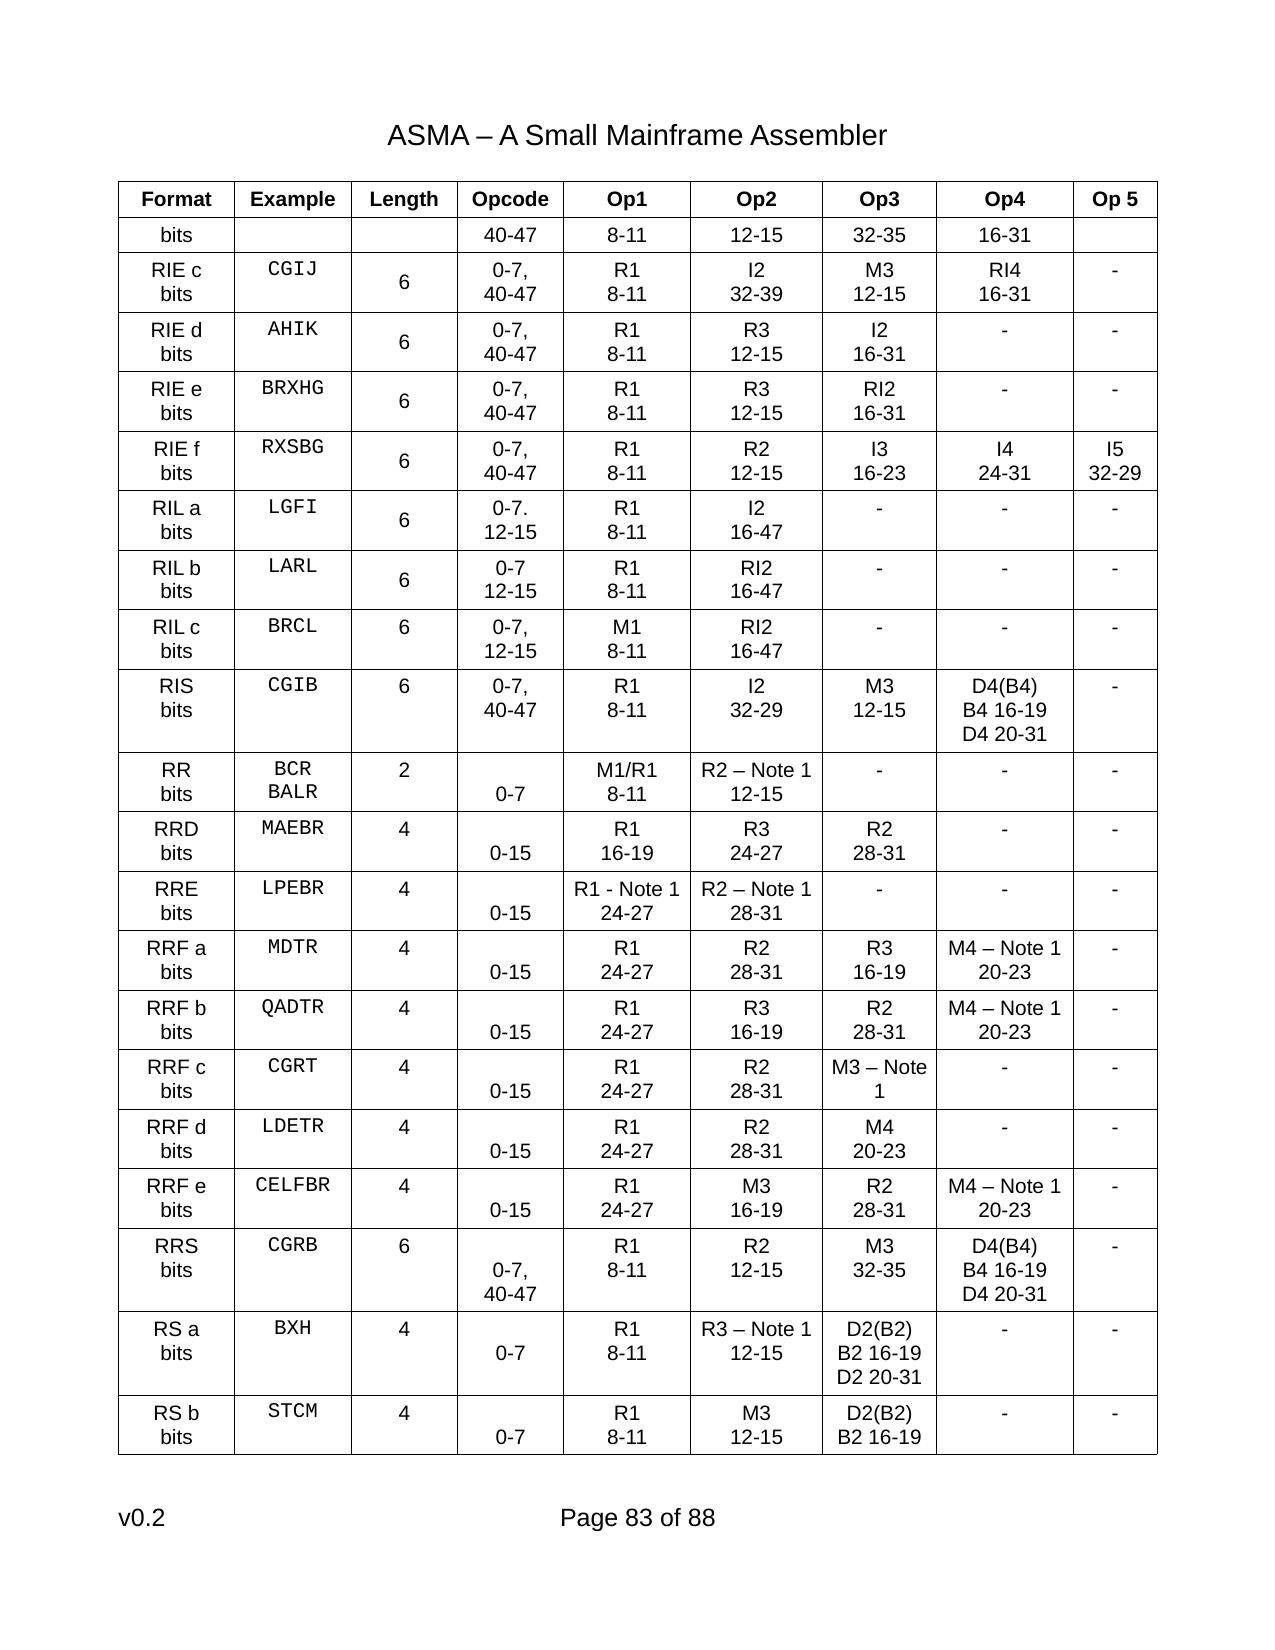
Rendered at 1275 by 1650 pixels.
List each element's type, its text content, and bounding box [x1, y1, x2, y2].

table_cell RIE e bits [119, 372, 234, 431]
table_cell 4 [352, 1110, 457, 1168]
table_cell 6 [352, 610, 457, 668]
table_cell D2(B2) B2 16-19 [823, 1396, 936, 1454]
table_cell LPEBR [235, 872, 351, 930]
table_cell RRE bits [119, 872, 234, 930]
table_cell R2 28-31 [823, 991, 936, 1049]
table_cell - [1074, 610, 1157, 668]
table_cell R3 – Note 1 12-15 [691, 1312, 822, 1395]
table_cell [235, 218, 351, 252]
table_header Length [352, 182, 457, 217]
table_cell 0-15 [458, 812, 563, 871]
table_cell R1 8-11 [564, 432, 690, 490]
table_cell R1 24-27 [564, 1169, 690, 1228]
table_cell R2 12-15 [691, 432, 822, 490]
table_cell 0-7 [458, 753, 563, 811]
table_cell R3 12-15 [691, 372, 822, 431]
table_cell - [1074, 1229, 1157, 1311]
table_cell CELFBR [235, 1169, 351, 1228]
table_cell - [937, 491, 1073, 549]
table_cell R2 28-31 [823, 812, 936, 871]
table_cell R3 12-15 [691, 313, 822, 371]
table_cell BRCL [235, 610, 351, 668]
table_cell R1 8-11 [564, 253, 690, 312]
table_cell RIE c bits [119, 253, 234, 312]
table_cell R2 28-31 [691, 931, 822, 990]
table_cell 0-7, 12-15 [458, 610, 563, 668]
table_cell RXSBG [235, 432, 351, 490]
table_cell RS a bits [119, 1312, 234, 1395]
table_cell - [937, 1050, 1073, 1109]
table_cell RRD bits [119, 812, 234, 871]
table_cell R1 8-11 [564, 1396, 690, 1454]
table_header Op3 [823, 182, 936, 217]
table_cell R2 28-31 [823, 1169, 936, 1228]
table_cell I4 24-31 [937, 432, 1073, 490]
table_cell - [1074, 1312, 1157, 1395]
table_cell 32-35 [823, 218, 936, 252]
table_cell R1 24-27 [564, 991, 690, 1049]
table_cell 0-7, 40-47 [458, 1229, 563, 1311]
table_cell R3 16-19 [691, 991, 822, 1049]
table_cell 6 [352, 551, 457, 609]
table_cell 0-7 12-15 [458, 551, 563, 609]
table_cell R2 – Note 1 12-15 [691, 753, 822, 811]
table_cell CGRB [235, 1229, 351, 1311]
table_cell 0-7. 12-15 [458, 491, 563, 549]
table_header Op4 [937, 182, 1073, 217]
table_cell I2 32-29 [691, 670, 822, 752]
table_cell 0-7, 40-47 [458, 432, 563, 490]
table_cell R1 8-11 [564, 491, 690, 549]
table_header Format [119, 182, 234, 217]
table_cell 0-7, 40-47 [458, 372, 563, 431]
table_cell - [937, 753, 1073, 811]
table_cell D4(B4) B4 16-19 D4 20-31 [937, 670, 1073, 752]
table_cell RI4 16-31 [937, 253, 1073, 312]
table_cell R1 24-27 [564, 1110, 690, 1168]
table_cell - [1074, 753, 1157, 811]
table_cell RI2 16-31 [823, 372, 936, 431]
table_cell - [1074, 872, 1157, 930]
table_cell R1 16-19 [564, 812, 690, 871]
table_cell 8-11 [564, 218, 690, 252]
table_cell M3 – Note 1 [823, 1050, 936, 1109]
table_cell R2 28-31 [691, 1110, 822, 1168]
table_cell - [937, 812, 1073, 871]
table_cell M3 12-15 [691, 1396, 822, 1454]
table_cell - [937, 1110, 1073, 1168]
table_cell 16-31 [937, 218, 1073, 252]
table_cell RIL b bits [119, 551, 234, 609]
table_cell - [937, 872, 1073, 930]
table_header Op 5 [1074, 182, 1157, 217]
table_cell CGRT [235, 1050, 351, 1109]
table_cell - [1074, 313, 1157, 371]
table_cell 2 [352, 753, 457, 811]
table_cell D2(B2) B2 16-19 D2 20-31 [823, 1312, 936, 1395]
table_cell AHIK [235, 313, 351, 371]
table_cell 0-15 [458, 1169, 563, 1228]
table_cell M3 32-35 [823, 1229, 936, 1311]
table_cell 4 [352, 812, 457, 871]
table_cell 4 [352, 931, 457, 990]
table_cell bits [119, 218, 234, 252]
table_cell R1 8-11 [564, 551, 690, 609]
table_cell RRF e bits [119, 1169, 234, 1228]
table_cell 0-15 [458, 931, 563, 990]
table_cell 0-7 [458, 1312, 563, 1395]
table_cell - [937, 372, 1073, 431]
table_cell - [1074, 1050, 1157, 1109]
table_cell 4 [352, 991, 457, 1049]
table_cell - [937, 1312, 1073, 1395]
table_cell MAEBR [235, 812, 351, 871]
table_cell 40-47 [458, 218, 563, 252]
table_cell I2 16-31 [823, 313, 936, 371]
table_cell - [1074, 1110, 1157, 1168]
table_cell 4 [352, 1169, 457, 1228]
table_cell M4 – Note 1 20-23 [937, 991, 1073, 1049]
table_cell CGIJ [235, 253, 351, 312]
table_cell 6 [352, 313, 457, 371]
table_cell RRF a bits [119, 931, 234, 990]
table_cell R1 8-11 [564, 670, 690, 752]
table_cell LDETR [235, 1110, 351, 1168]
table_cell RIL c bits [119, 610, 234, 668]
table_cell - [823, 872, 936, 930]
table_cell 6 [352, 432, 457, 490]
table_cell R1 24-27 [564, 931, 690, 990]
table_cell RRF b bits [119, 991, 234, 1049]
table_cell - [1074, 1396, 1157, 1454]
table_cell M1 8-11 [564, 610, 690, 668]
table_cell 0-15 [458, 1050, 563, 1109]
table_cell - [937, 551, 1073, 609]
table_cell R3 24-27 [691, 812, 822, 871]
table_cell - [823, 491, 936, 549]
table_cell 0-15 [458, 872, 563, 930]
table_cell RIE f bits [119, 432, 234, 490]
table_cell M3 12-15 [823, 253, 936, 312]
table_cell RRF d bits [119, 1110, 234, 1168]
table_cell R2 – Note 1 28-31 [691, 872, 822, 930]
table_cell M3 12-15 [823, 670, 936, 752]
table_cell R1 8-11 [564, 372, 690, 431]
table_cell I3 16-23 [823, 432, 936, 490]
table_cell - [823, 610, 936, 668]
table_cell 4 [352, 1312, 457, 1395]
table_header Opcode [458, 182, 563, 217]
table_cell 6 [352, 670, 457, 752]
table_cell - [1074, 253, 1157, 312]
table_cell 6 [352, 253, 457, 312]
table_cell I2 16-47 [691, 491, 822, 549]
table_cell 0-7 [458, 1396, 563, 1454]
table_cell 6 [352, 1229, 457, 1311]
table_cell 0-7, 40-47 [458, 670, 563, 752]
table_cell LGFI [235, 491, 351, 549]
table_cell 0-15 [458, 1110, 563, 1168]
table_cell RS b bits [119, 1396, 234, 1454]
table_cell BCR BALR [235, 753, 351, 811]
table_cell - [1074, 670, 1157, 752]
table_cell 4 [352, 872, 457, 930]
table_cell BXH [235, 1312, 351, 1395]
table_cell 0-15 [458, 991, 563, 1049]
table_header Op1 [564, 182, 690, 217]
table_cell - [823, 753, 936, 811]
table_cell 0-7, 40-47 [458, 313, 563, 371]
table_cell R1 - Note 1 24-27 [564, 872, 690, 930]
table_cell - [1074, 812, 1157, 871]
table_cell R3 16-19 [823, 931, 936, 990]
table_cell 6 [352, 491, 457, 549]
table_cell - [937, 610, 1073, 668]
table_cell I2 32-39 [691, 253, 822, 312]
table_cell R1 8-11 [564, 1229, 690, 1311]
table_cell - [1074, 372, 1157, 431]
table_cell RIL a bits [119, 491, 234, 549]
table_cell LARL [235, 551, 351, 609]
table_cell R2 12-15 [691, 1229, 822, 1311]
table_cell R1 8-11 [564, 313, 690, 371]
table_cell RR bits [119, 753, 234, 811]
table_cell QADTR [235, 991, 351, 1049]
table_cell - [823, 551, 936, 609]
table_cell RI2 16-47 [691, 610, 822, 668]
table_cell M3 16-19 [691, 1169, 822, 1228]
table_cell - [1074, 218, 1157, 252]
table_cell CGIB [235, 670, 351, 752]
table_cell 0-7, 40-47 [458, 253, 563, 312]
table_cell M4 20-23 [823, 1110, 936, 1168]
table_cell M4 – Note 1 20-23 [937, 1169, 1073, 1228]
table_cell STCM [235, 1396, 351, 1454]
table_cell - [1074, 931, 1157, 990]
table_cell - [1074, 551, 1157, 609]
table_cell R1 8-11 [564, 1312, 690, 1395]
table_cell - [937, 1396, 1073, 1454]
table_cell M4 – Note 1 20-23 [937, 931, 1073, 990]
table_cell RRF c bits [119, 1050, 234, 1109]
table_cell I5 32-29 [1074, 432, 1157, 490]
table_cell RI2 16-47 [691, 551, 822, 609]
table_cell RIE d bits [119, 313, 234, 371]
table_cell - [1074, 1169, 1157, 1228]
table_cell M1/R1 8-11 [564, 753, 690, 811]
table_cell D4(B4) B4 16-19 D4 20-31 [937, 1229, 1073, 1311]
table_cell 4 [352, 1050, 457, 1109]
table_cell 6 [352, 372, 457, 431]
table_cell 4 [352, 1396, 457, 1454]
table_cell RIS bits [119, 670, 234, 752]
table_cell R2 28-31 [691, 1050, 822, 1109]
table_cell R1 24-27 [564, 1050, 690, 1109]
table_cell 12-15 [691, 218, 822, 252]
table_cell MDTR [235, 931, 351, 990]
table_cell - [1074, 491, 1157, 549]
table_cell BRXHG [235, 372, 351, 431]
table_header Example [235, 182, 351, 217]
table_header Op2 [691, 182, 822, 217]
table_cell - [937, 313, 1073, 371]
table_cell RRS bits [119, 1229, 234, 1311]
table_cell [352, 218, 457, 252]
table_cell - [1074, 991, 1157, 1049]
